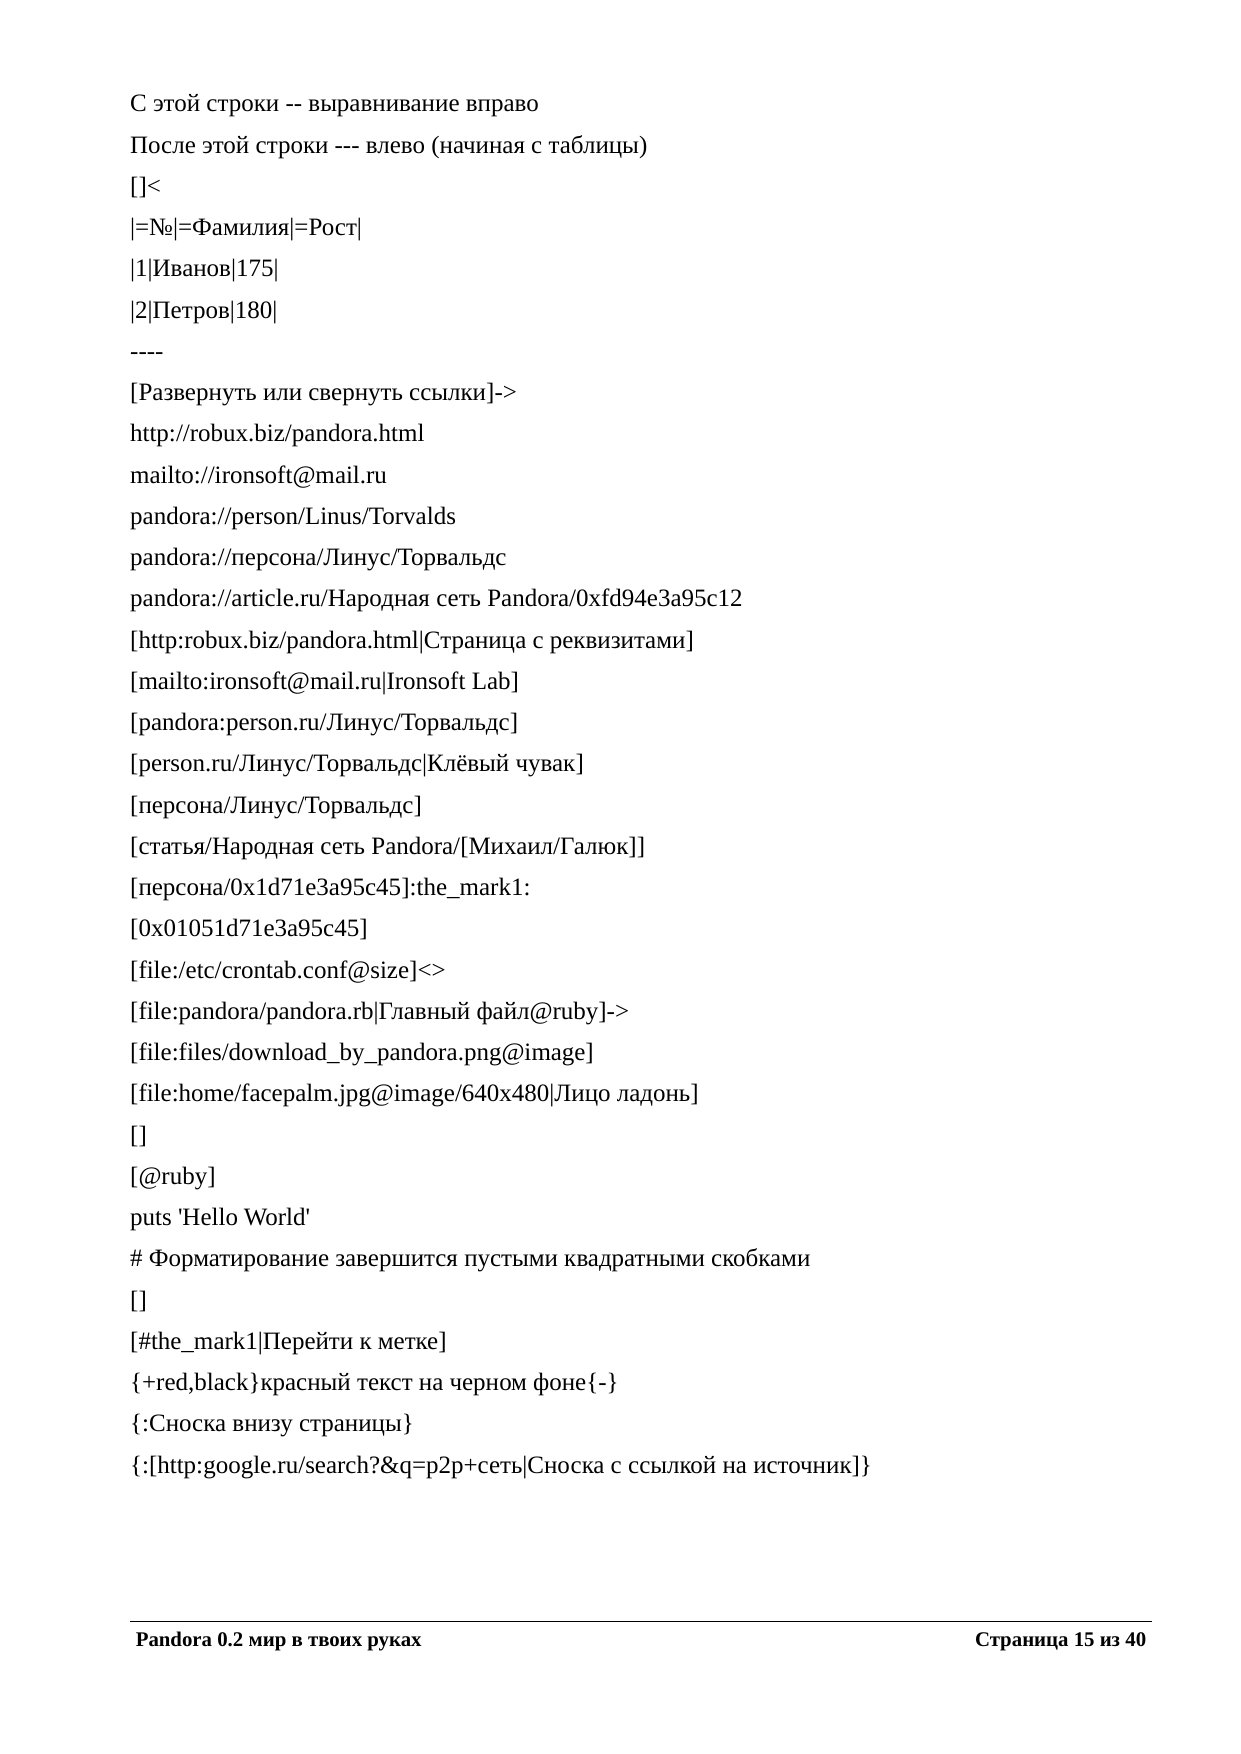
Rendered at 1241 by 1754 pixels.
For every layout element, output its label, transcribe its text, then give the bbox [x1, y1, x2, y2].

text [персона/0x1d71e3a95c45]:the_mark1: [130, 872, 1152, 901]
text [file:pandora/pandora.rb|Главный файл@ruby]-> [130, 996, 1152, 1025]
text [file:home/facepalm.jpg@image/640x480|Лицо ладонь] [130, 1078, 1152, 1107]
text [http:robux.biz/pandora.html|Страница с реквизитами] [130, 625, 1152, 653]
text [персона/Линус/Торвальдс] [130, 790, 1152, 818]
text http://robux.biz/pandora.html [130, 418, 1152, 447]
text # Форматирование завершится пустыми квадратными скобками [130, 1243, 1152, 1272]
text [person.ru/Линус/Торвальдс|Клёвый чувак] [130, 748, 1152, 777]
text [file:/etc/crontab.conf@size]<> [130, 955, 1152, 983]
text После этой строки --- влево (начиная с таблицы) [130, 130, 1152, 158]
text []< [130, 171, 1152, 200]
text |2|Петров|180| [130, 295, 1152, 323]
text |=№|=Фамилия|=Рост| [130, 212, 1152, 241]
text |1|Иванов|175| [130, 253, 1152, 282]
text [mailto:ironsoft@mail.ru|Ironsoft Lab] [130, 666, 1152, 695]
text {:Сноска внизу страницы} [130, 1408, 1152, 1437]
text [@ruby] [130, 1161, 1152, 1190]
text [0x01051d71e3a95c45] [130, 913, 1152, 942]
text pandora://персона/Линус/Торвальдс [130, 542, 1152, 571]
text [pandora:person.ru/Линус/Торвальдс] [130, 707, 1152, 736]
text [file:files/download_by_pandora.png@image] [130, 1037, 1152, 1066]
text pandora://article.ru/Народная сеть Pandora/0xfd94e3a95c12 [130, 583, 1152, 612]
text {:[http:google.ru/search?&q=p2p+сеть|Сноска с ссылкой на источник]} [130, 1450, 1152, 1478]
text mailto://ironsoft@mail.ru [130, 460, 1152, 488]
text {+red,black}красный текст на черном фоне{-} [130, 1367, 1152, 1396]
text [] [130, 1120, 1152, 1148]
text [статья/Народная сеть Pandora/[Михаил/Галюк]] [130, 831, 1152, 860]
text pandora://person/Linus/Torvalds [130, 501, 1152, 530]
text [#the_mark1|Перейти к метке] [130, 1326, 1152, 1355]
text ---- [130, 336, 1152, 365]
text С этой строки -- выравнивание вправо [130, 88, 1152, 117]
text [] [130, 1285, 1152, 1313]
text [Развернуть или свернуть ссылки]-> [130, 377, 1152, 406]
text puts 'Hello World' [130, 1202, 1152, 1231]
